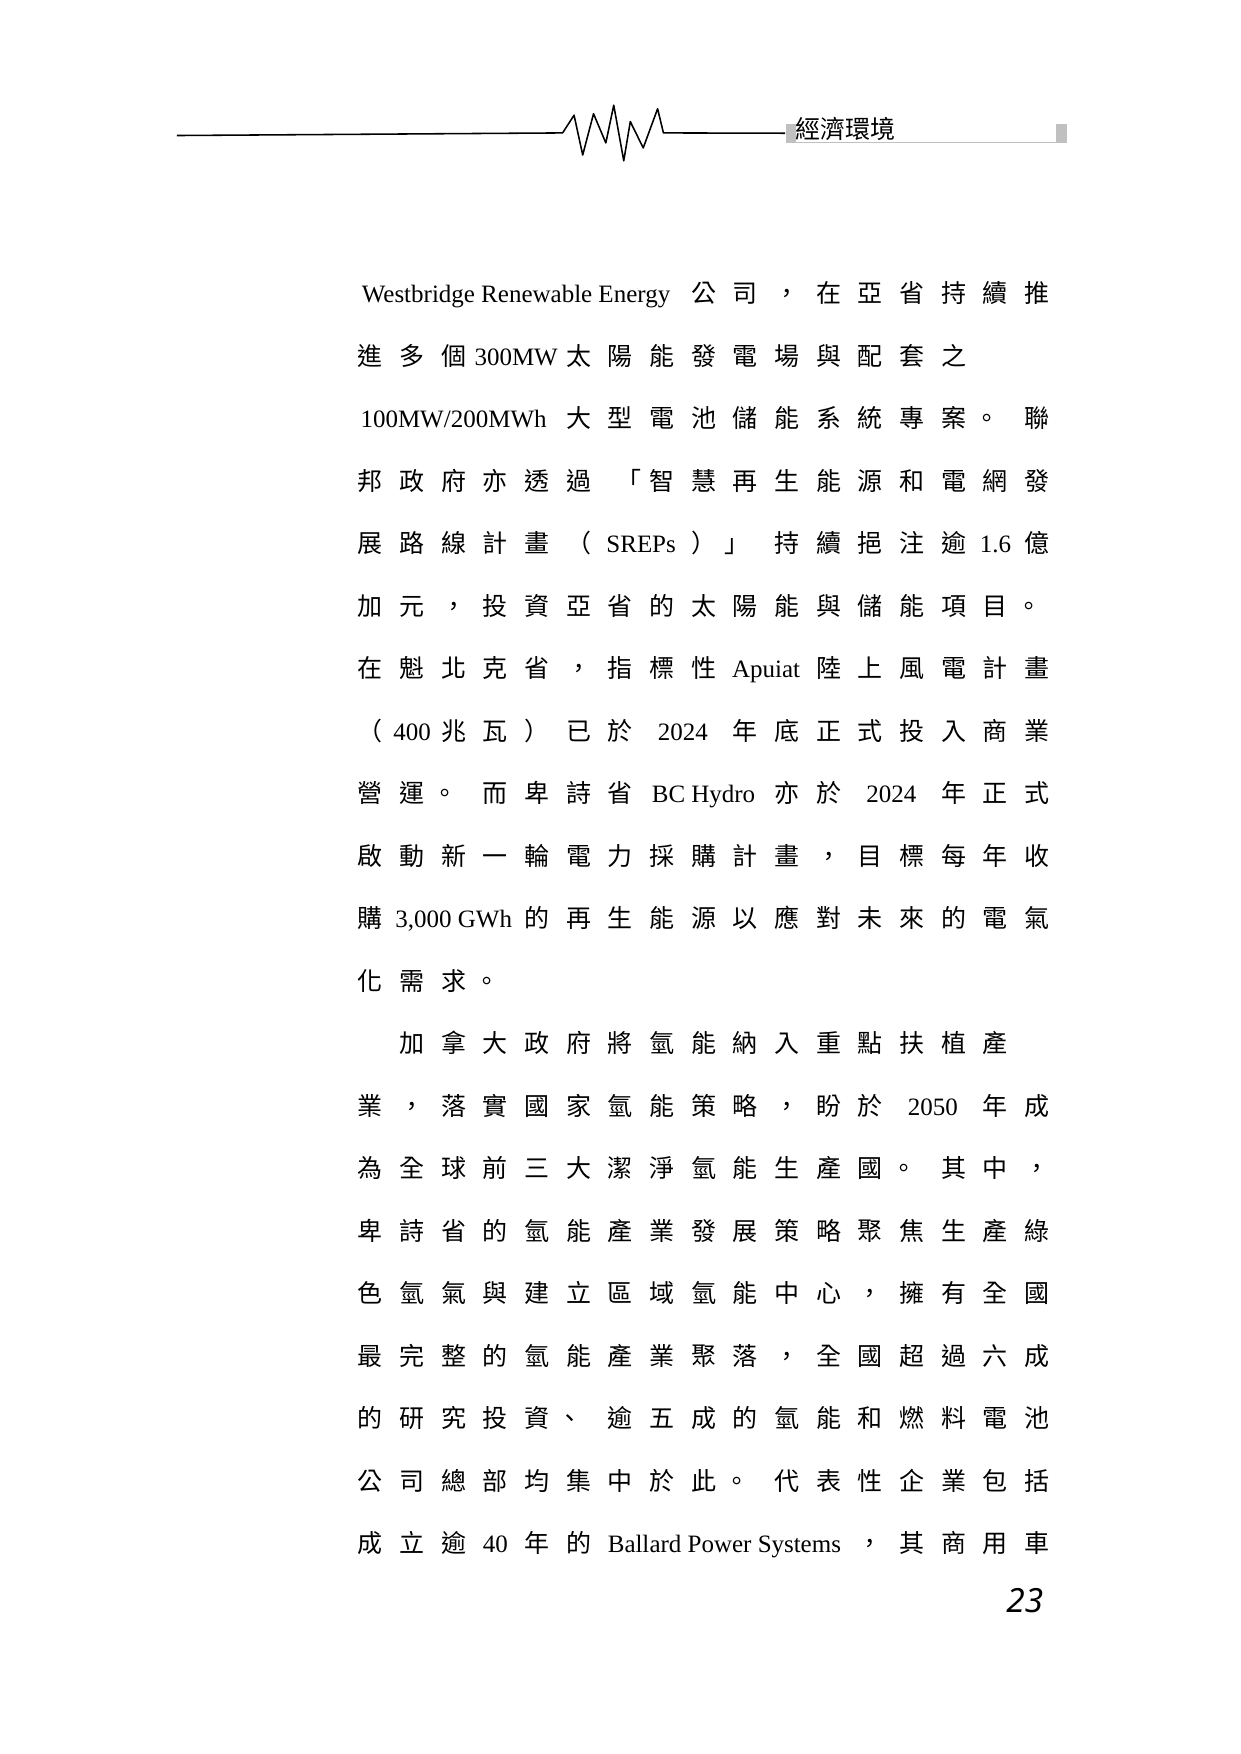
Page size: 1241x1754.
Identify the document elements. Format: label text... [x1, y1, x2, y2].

text Westbridge Renewable Energy公司，在亞省持續推進多個300MW太陽能發電場與配套之100MW/200MWh大型電池儲能系統專案。聯邦政府亦透過「智慧再生能源和電網發展路線計畫（SREPs）」持續挹注逾1.6億加元，投資亞省的太陽能與儲能項目。在魁北克省，指標性Apuiat陸上風電計畫（400兆瓦）已於2024年底正式投入商業營運。而卑詩省BC Hydro亦於2024年正式啟動新一輪電力採購計畫，目標每年收購3,000 GWh的再生能源以應對未來的電氣化需求。 [330, 250, 1058, 1000]
text 加拿大政府將氫能納入重點扶植產業，落實國家氫能策略，盼於2050年成為全球前三大潔淨氫能生產國。其中，卑詩省的氫能產業發展策略聚焦生產綠色氫氣與建立區域氫能中心，擁有全國最完整的氫能產業聚落，全國超過六成的研究投資、逾五成的氫能和燃料電池公司總部均集中於此。代表性企業包括成立逾40年的Ballard Power Systems，其商用車 [330, 1000, 1058, 1563]
